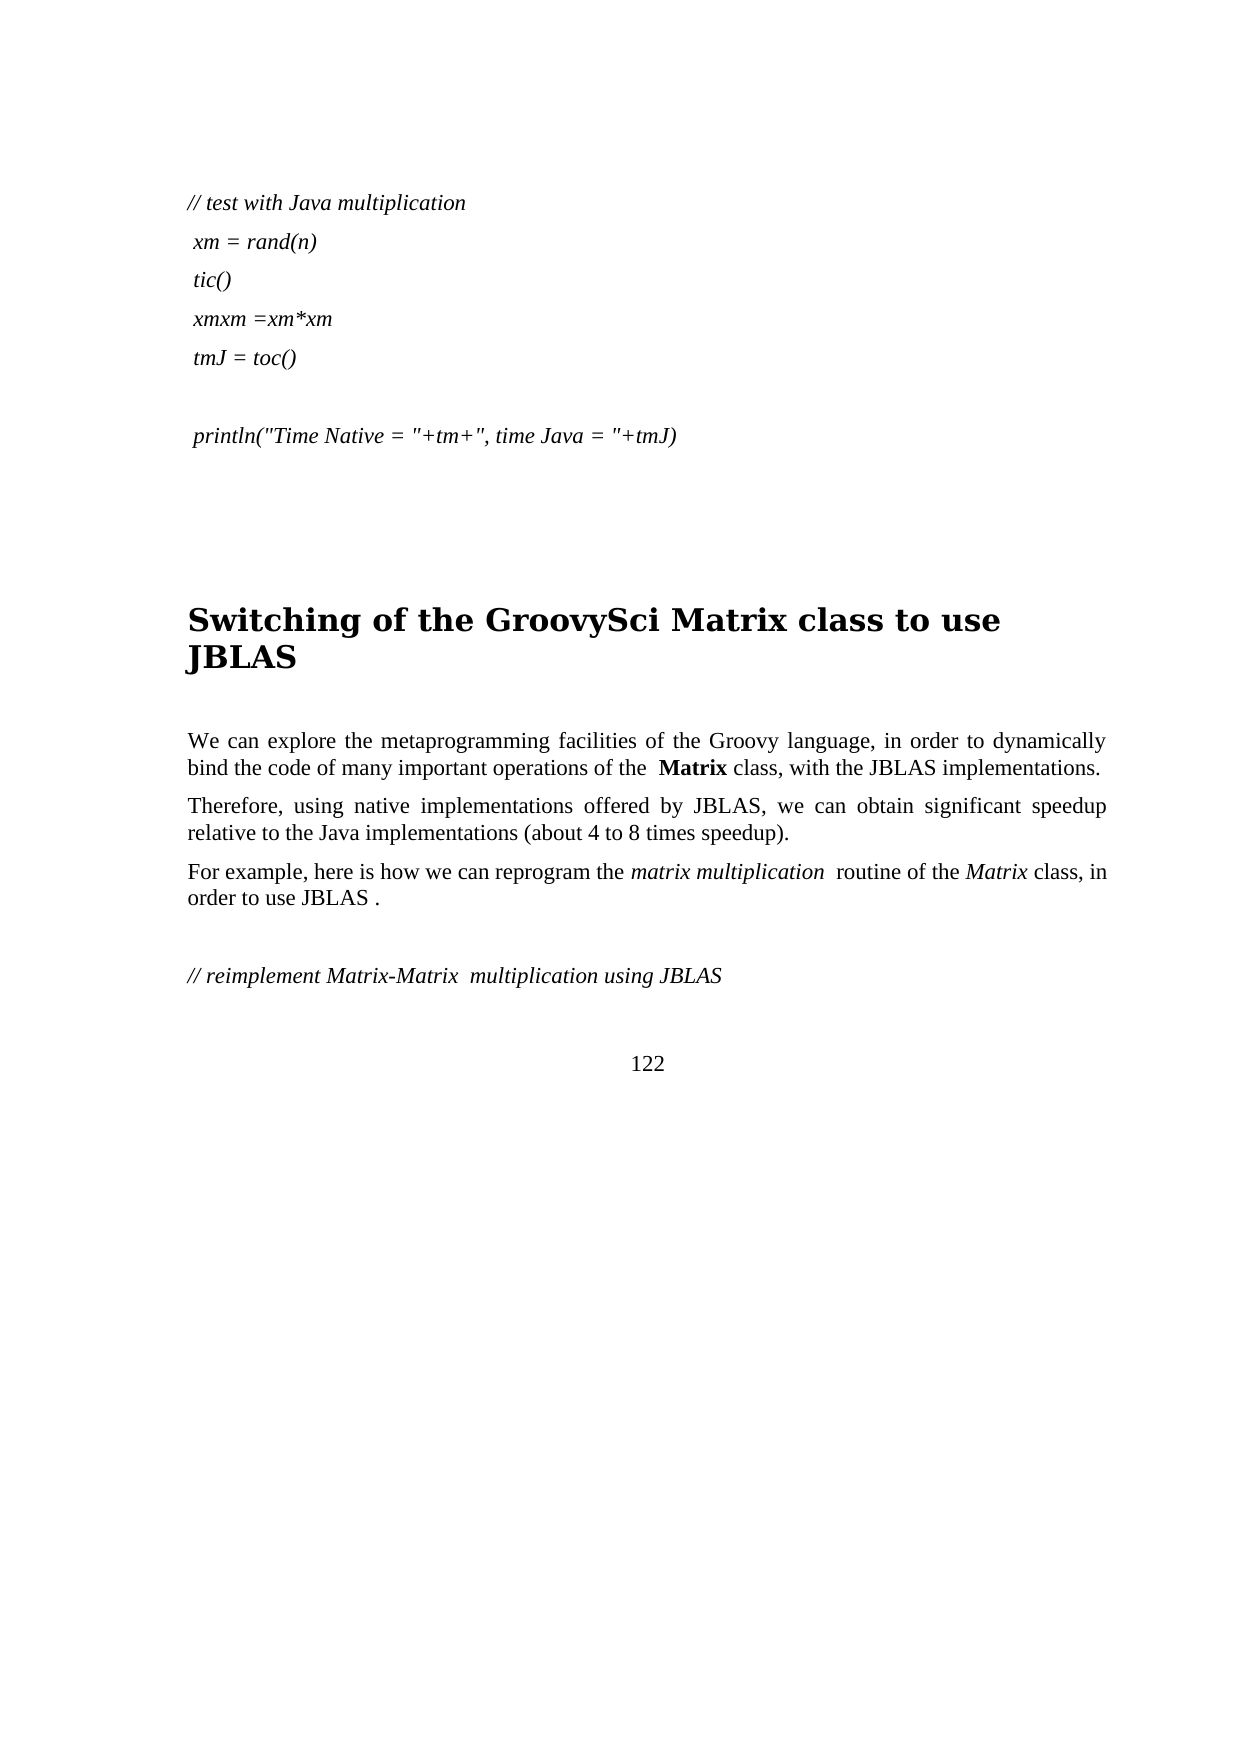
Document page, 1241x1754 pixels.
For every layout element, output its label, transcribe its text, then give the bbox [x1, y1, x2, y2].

text For example, here is how we can reprogram the matrix multiplication routine of the Matrix class, in order to use JBLAS . [187, 858, 1108, 910]
text We can explore the metaprogramming facilities of the Groovy language, in order to dynamically bind the code of many important operations of the Matrix class, with the JBLAS implementations. [187, 727, 1108, 780]
text xm = rand(n) [187, 228, 1108, 254]
text tic() [187, 267, 1108, 293]
text xmxm =xm*xm [187, 305, 1108, 332]
subtitle Switching of the GroovySci Matrix class to use JBLAS [187, 602, 1108, 676]
text // reimplement Matrix-Matrix multiplication using JBLAS [187, 962, 1108, 988]
text tmJ = toc() [187, 344, 1108, 371]
text // test with Java multiplication [187, 189, 1108, 215]
text Therefore, using native implementations offered by JBLAS, we can obtain significant speedup relative to the Java implementations (about 4 to 8 times speedup). [187, 792, 1108, 845]
text println("Time Native = "+tm+", time Java = "+tmJ) [187, 422, 1108, 448]
